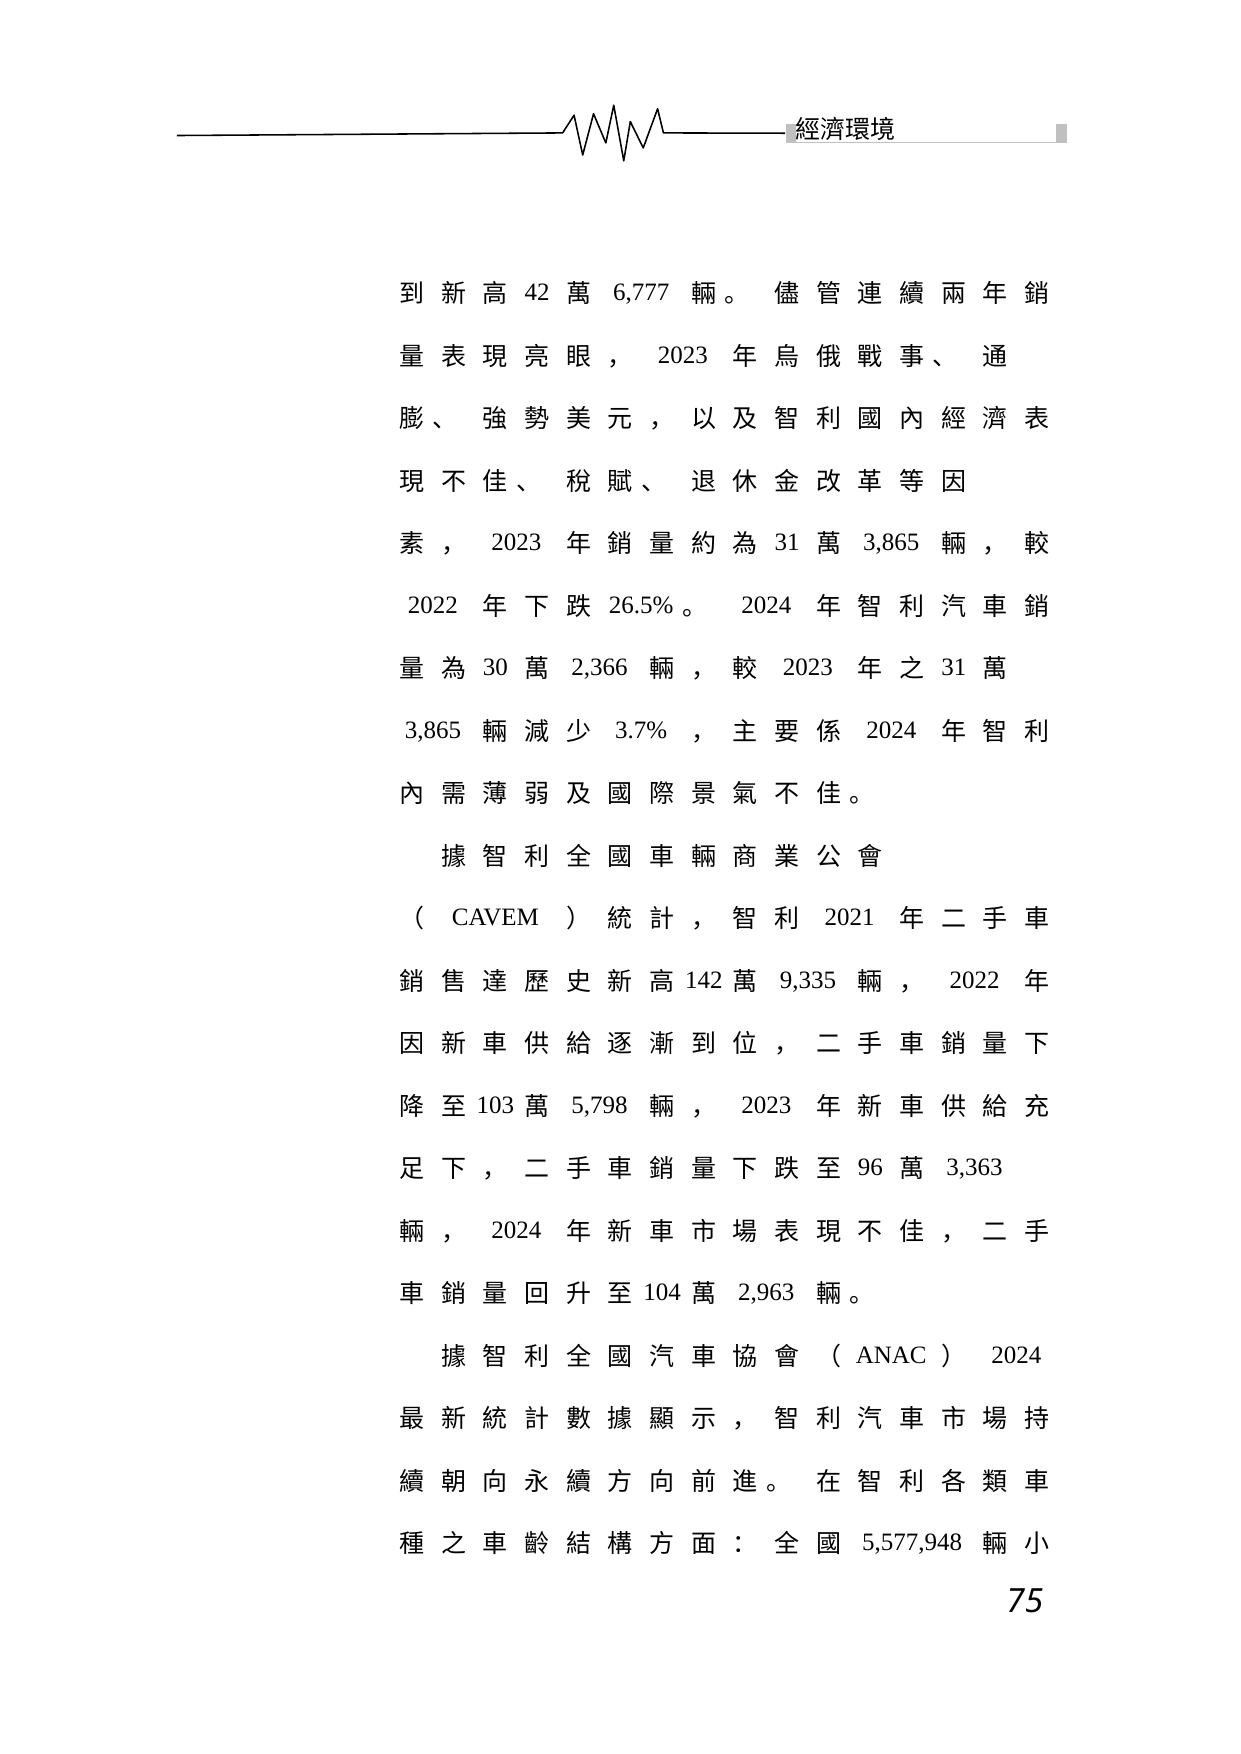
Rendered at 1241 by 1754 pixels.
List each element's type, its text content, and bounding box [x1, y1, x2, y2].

text 到新高42萬6,777輛。儘管連續兩年銷量表現亮眼，2023年烏俄戰事、通膨、強勢美元，以及智利國內經濟表現不佳、稅賦、退休金改革等因素，2023年銷量約為31萬3,865輛，較2022年下跌26.5%。2024年智利汽車銷量為30萬2,366輛，較2023年之31萬3,865輛減少3.7%，主要係2024年智利內需薄弱及國際景氣不佳。 [367, 250, 1058, 813]
text 據智利全國車輛商業公會（CAVEM）統計，智利2021年二手車銷售達歷史新高142萬9,335輛，2022年因新車供給逐漸到位，二手車銷量下降至103萬5,798輛，2023年新車供給充足下，二手車銷量下跌至96萬3,363輛，2024年新車市場表現不佳，二手車銷量回升至104萬2,963輛。 [367, 813, 1058, 1313]
text 據智利全國汽車協會（ANAC）2024最新統計數據顯示，智利汽車市場持續朝向永續方向前進。在智利各類車種之車齡結構方面：全國5,577,948輛小 [367, 1313, 1058, 1563]
